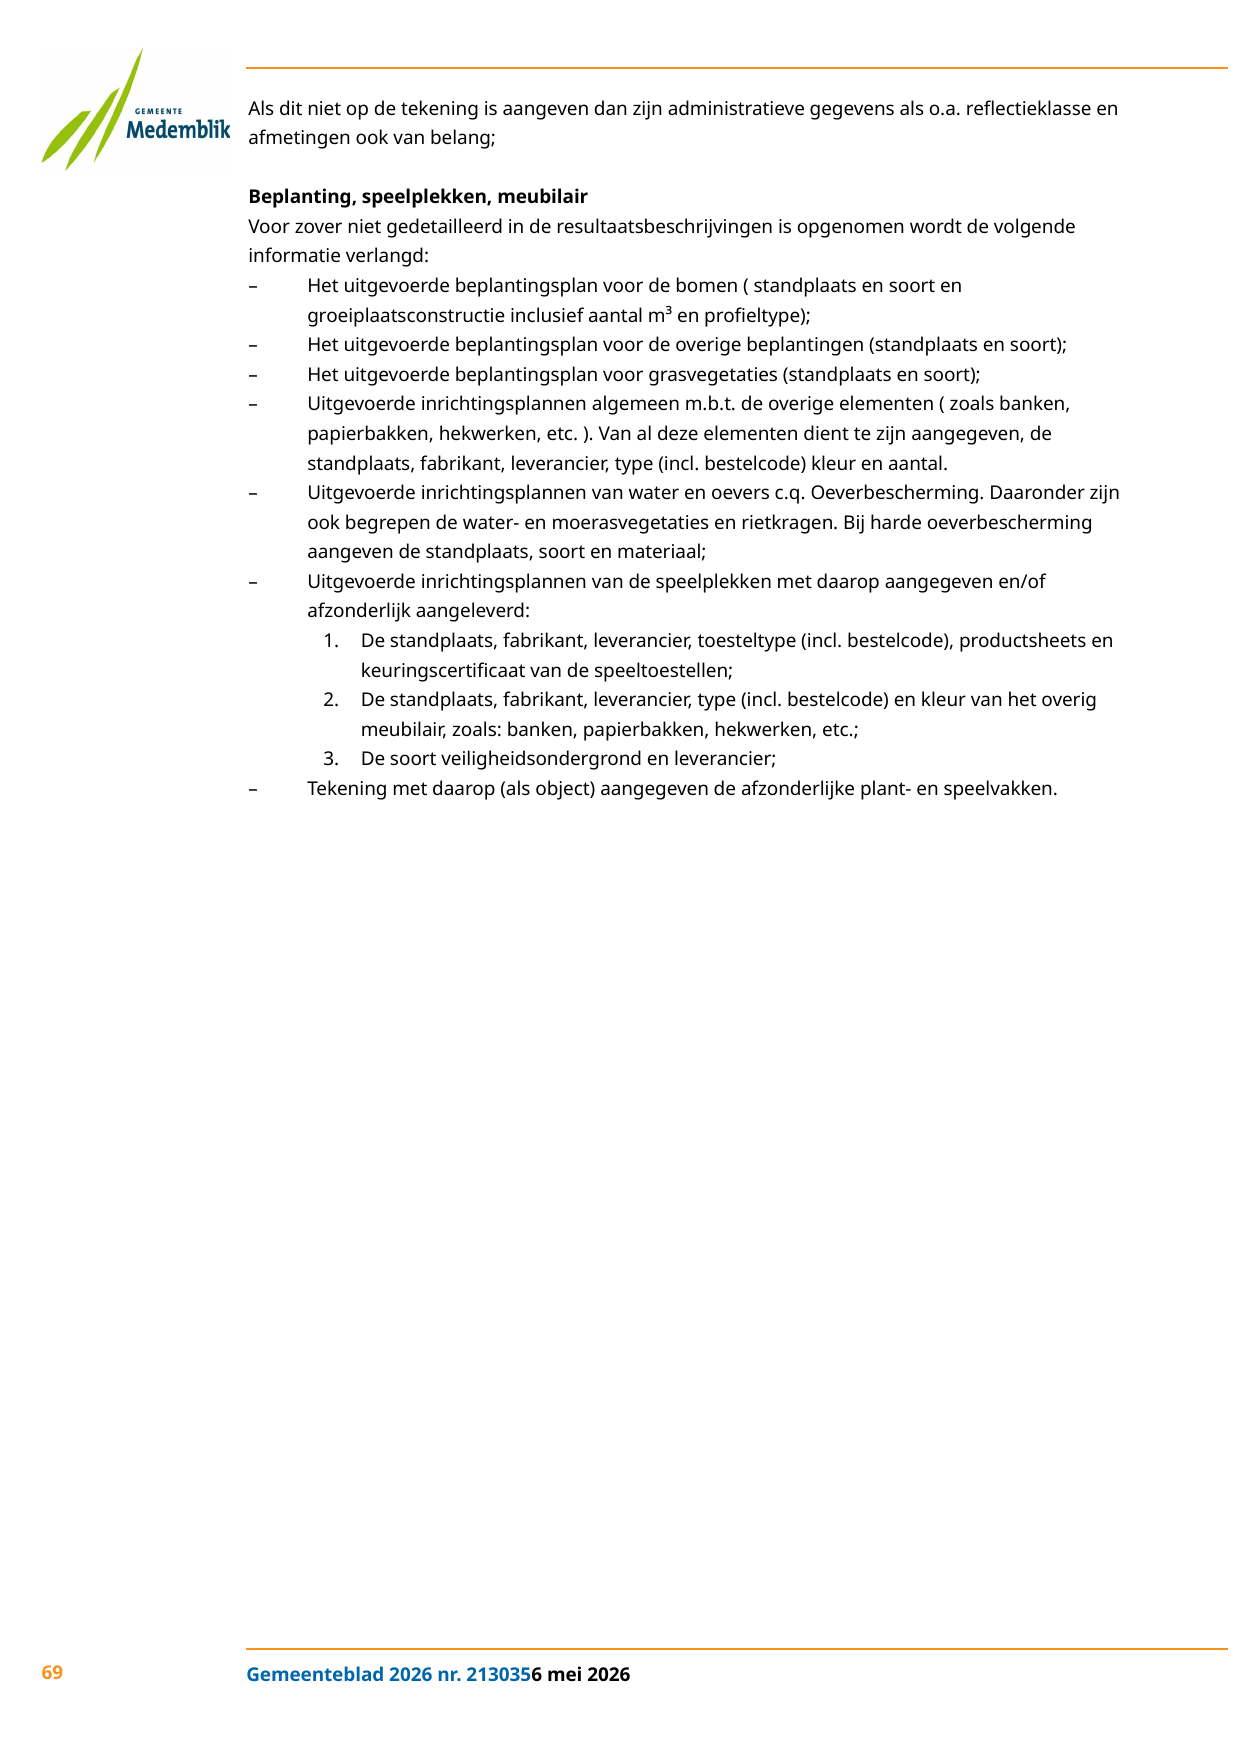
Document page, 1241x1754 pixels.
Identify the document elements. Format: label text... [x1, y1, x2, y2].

list Het uitgevoerde beplantingsplan voor de overige beplantingen (standplaats en soort); [248, 331, 1152, 357]
list De soort veiligheidsondergrond en leverancier; [323, 746, 1152, 771]
text Beplanting, speelplekken, meubilair [248, 183, 1152, 209]
list Uitgevoerde inrichtingsplannen van de speelplekken met daarop aangegeven en/of afzonderlijk aangeleverd: [248, 568, 1152, 623]
list Uitgevoerde inrichtingsplannen algemeen m.b.t. de overige elementen ( zoals banken, papierbakken, hekwerken, etc. ). Van al deze elementen dient te zijn aangegeven, de standplaats, fabrikant, leverancier, type (incl. bestelcode) kleur en aantal. [248, 391, 1152, 476]
text Als dit niet op de tekening is aangeven dan zijn administratieve gegevens als o.a. reflectieklasse en afmetingen ook van belang; [248, 95, 1152, 150]
list Uitgevoerde inrichtingsplannen van water en oevers c.q. Oeverbescherming. Daaronder zijn ook begrepen de water- en moerasvegetaties en rietkragen. Bij harde oeverbescherming aangeven de standplaats, soort en materiaal; [248, 479, 1152, 564]
list Het uitgevoerde beplantingsplan voor de bomen ( standplaats en soort en groeiplaatsconstructie inclusief aantal m³ en profieltype); [248, 272, 1152, 328]
list Het uitgevoerde beplantingsplan voor grasvegetaties (standplaats en soort); [248, 361, 1152, 387]
list De standplaats, fabrikant, leverancier, toesteltype (incl. bestelcode), productsheets en keuringscertificaat van de speeltoestellen; [323, 627, 1152, 683]
picture [41, 47, 231, 172]
list Tekening met daarop (als object) aangegeven de afzonderlijke plant- en speelvakken. [248, 775, 1152, 801]
text Voor zover niet gedetailleerd in de resultaatsbeschrijvingen is opgenomen wordt de volgende informatie verlangd: [248, 213, 1152, 268]
list De standplaats, fabrikant, leverancier, type (incl. bestelcode) en kleur van het overig meubilair, zoals: banken, papierbakken, hekwerken, etc.; [323, 686, 1152, 742]
